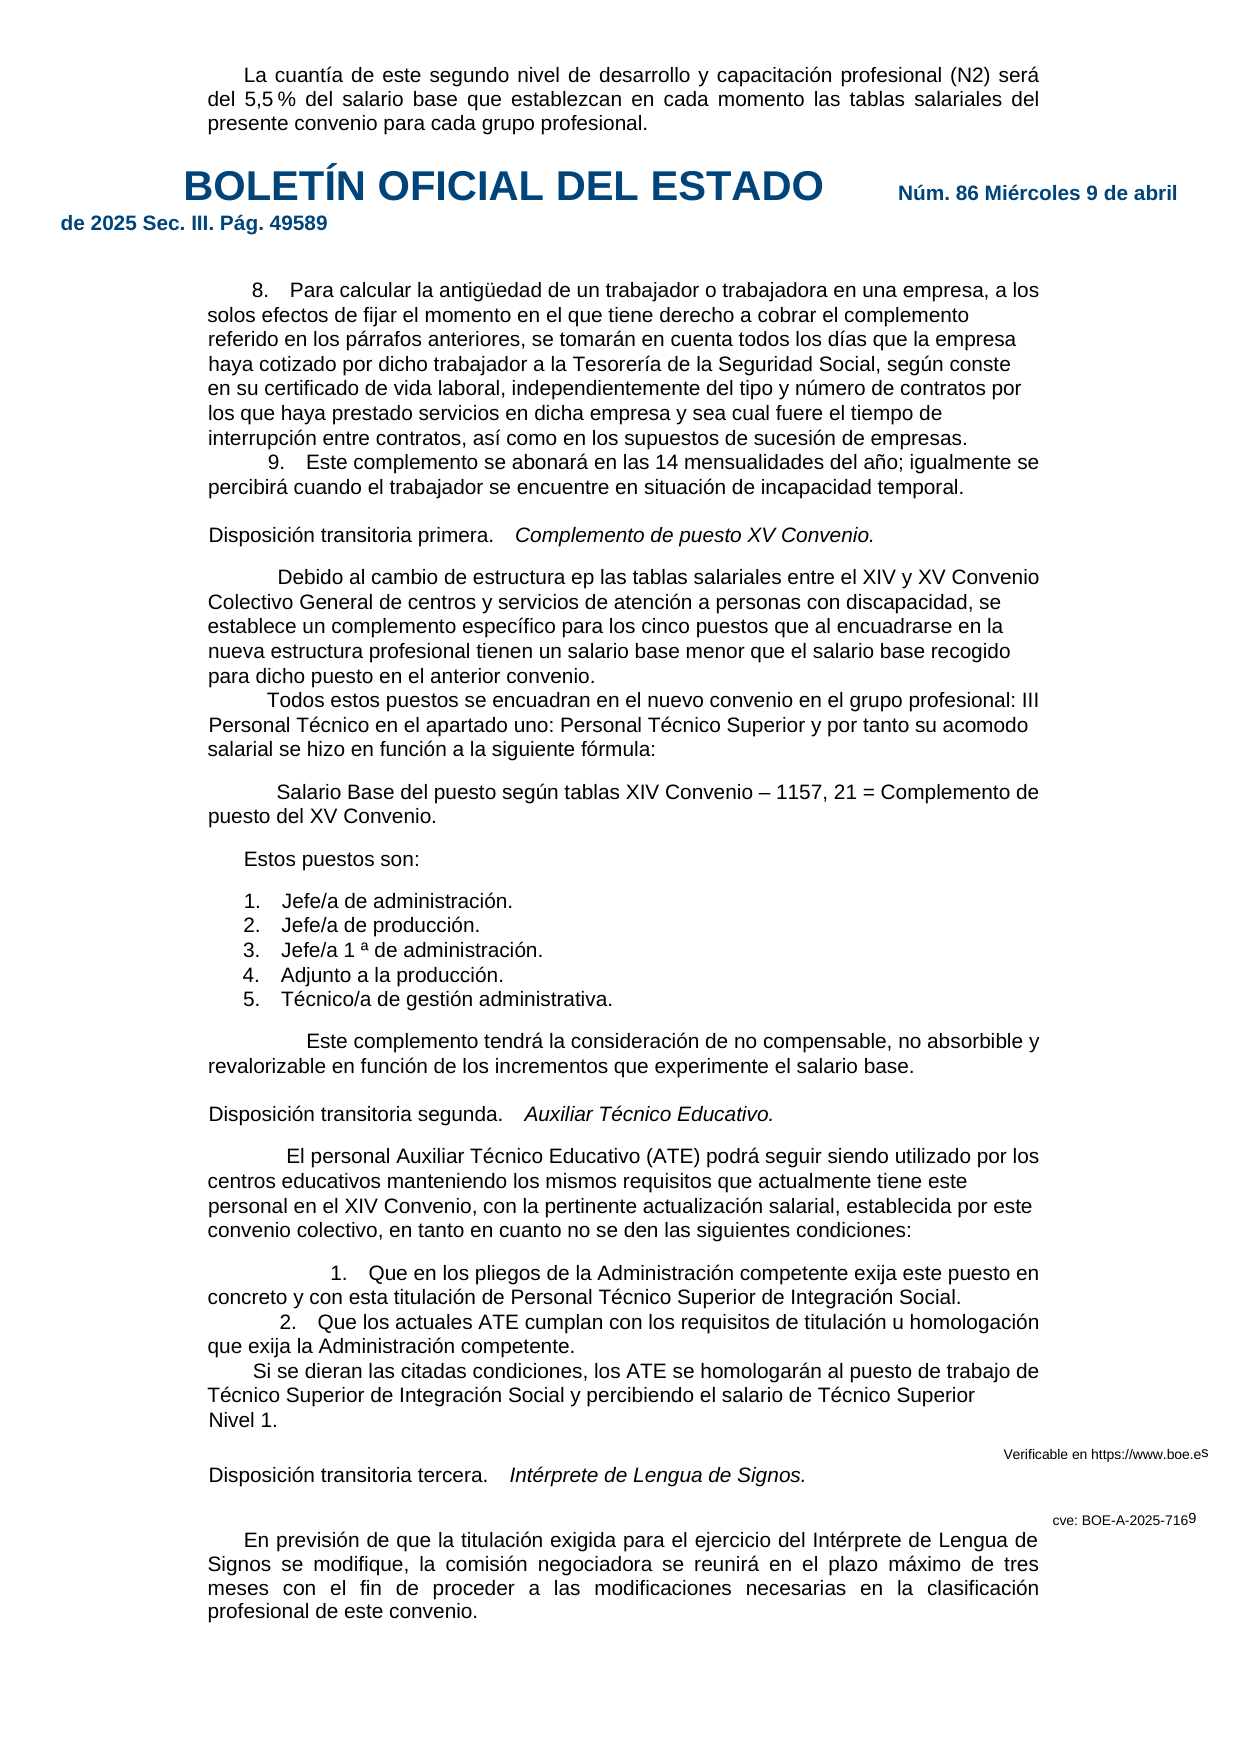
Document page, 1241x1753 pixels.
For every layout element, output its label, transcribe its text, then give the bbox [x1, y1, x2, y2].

text 2. Que los actuales ATE cumplan con los requisitos de titulación u homologación [59, 1309, 1040, 1333]
text percibirá cuando el trabajador se encuentre en situación de incapacidad temporal. [208, 474, 1212, 498]
text nueva estructura profesional tienen un salario base menor que el salario base recogido [208, 639, 1212, 663]
text 1. Que en los pliegos de la Administración competente exija este puesto en [59, 1260, 1040, 1284]
picture [58, 148, 183, 201]
text interrupción entre contratos, así como en los supuestos de sucesión de empresas. [208, 425, 1212, 449]
text La cuantía de este segundo nivel de desarrollo y capacitación profesional (N2) será del 5,5 % del salario base que establezcan en cada momento las tablas salariales del presente convenio para cada grupo profesional. [207, 63, 1040, 135]
text Estos puestos son: [244, 846, 1212, 870]
text Técnico Superior de Integración Social y percibiendo el salario de Técnico Superior [207, 1383, 1212, 1407]
text El personal Auxiliar Técnico Educativo (ATE) podrá seguir siendo utilizado por los [59, 1144, 1040, 1168]
text salarial se hizo en función a la siguiente fórmula: [207, 737, 1212, 761]
text revalorizable en función de los incrementos que experimente el salario base. [208, 1054, 1212, 1078]
text referido en los párrafos anteriores, se tomarán en cuenta todos los días que la empresa [208, 327, 1212, 351]
text 3. Jefe/a 1 ª de administración. [243, 938, 1212, 962]
text para dicho puesto en el anterior convenio. [208, 663, 1212, 687]
text los que haya prestado servicios en dicha empresa y sea cual fuere el tiempo de [208, 401, 1212, 425]
picture [835, 134, 898, 201]
text 9. Este complemento se abonará en las 14 mensualidades del año; igualmente se [59, 450, 1040, 474]
text Colectivo General de centros y servicios de atención a personas con discapacidad, se [208, 590, 1212, 614]
text centros educativos manteniendo los mismos requisitos que actualmente tiene este [207, 1169, 1212, 1193]
text establece un complemento específico para los cinco puestos que al encuadrarse en la [207, 614, 1212, 638]
text 8. Para calcular la antigüedad de un trabajador o trabajadora en una empresa, a los [59, 278, 1040, 302]
text 1. Jefe/a de administración. [243, 889, 1212, 913]
text solos efectos de fijar el momento en el que tiene derecho a cobrar el complemento [207, 302, 1212, 326]
text en su certificado de vida laboral, independientemente del tipo y número de contratos por [207, 376, 1212, 400]
text Verificable en https://www.boe.es [59, 1435, 1208, 1462]
text Debido al cambio de estructura ep las tablas salariales entre el XIV y XV Convenio [59, 565, 1040, 589]
text BOLETÍN OFICIAL DEL ESTADO Núm. 86 Miércoles 9 de abril de 2025 Sec. III. Pág. 49589 [59, 158, 1182, 235]
text Disposición transitoria tercera. Intérprete de Lengua de Signos. [208, 1462, 1212, 1486]
text convenio colectivo, en tanto en cuanto no se den las siguientes condiciones: [207, 1218, 1212, 1242]
text 2. Jefe/a de producción. [243, 913, 1212, 937]
text Salario Base del puesto según tablas XIV Convenio – 1157, 21 = Complemento de [59, 779, 1040, 803]
text Si se dieran las citadas condiciones, los ATE se homologarán al puesto de trabajo de [59, 1359, 1040, 1383]
text haya cotizado por dicho trabajador a la Tesorería de la Seguridad Social, según conste [208, 352, 1212, 376]
text Disposición transitoria segunda. Auxiliar Técnico Educativo. [208, 1102, 1212, 1126]
text Todos estos puestos se encuadran en el nuevo convenio en el grupo profesional: III [59, 688, 1040, 712]
text En previsión de que la titulación exigida para el ejercicio del Intérprete de Lengua de Signos se modifique, la comisión negociadora se reunirá en el plazo máximo de tres meses con el fin de proceder a las modificaciones necesarias en la clasificación profesional de este convenio. [207, 1528, 1040, 1623]
text que exija la Administración competente. [207, 1334, 1212, 1358]
text personal en el XIV Convenio, con la pertinente actualización salarial, establecida por este [208, 1193, 1212, 1217]
text 5. Técnico/a de gestión administrativa. [243, 987, 1212, 1011]
text Personal Técnico en el apartado uno: Personal Técnico Superior y por tanto su acomodo [208, 713, 1212, 737]
text Nivel 1. [208, 1408, 1212, 1432]
text concreto y con esta titulación de Personal Técnico Superior de Integración Social. [207, 1285, 1212, 1309]
text cve: BOE-A-2025-7169 [59, 1501, 1196, 1528]
text Este complemento tendrá la consideración de no compensable, no absorbible y [59, 1029, 1040, 1053]
text Disposición transitoria primera. Complemento de puesto XV Convenio. [208, 523, 1212, 547]
text puesto del XV Convenio. [208, 804, 1212, 828]
text 4. Adjunto a la producción. [242, 962, 1212, 986]
